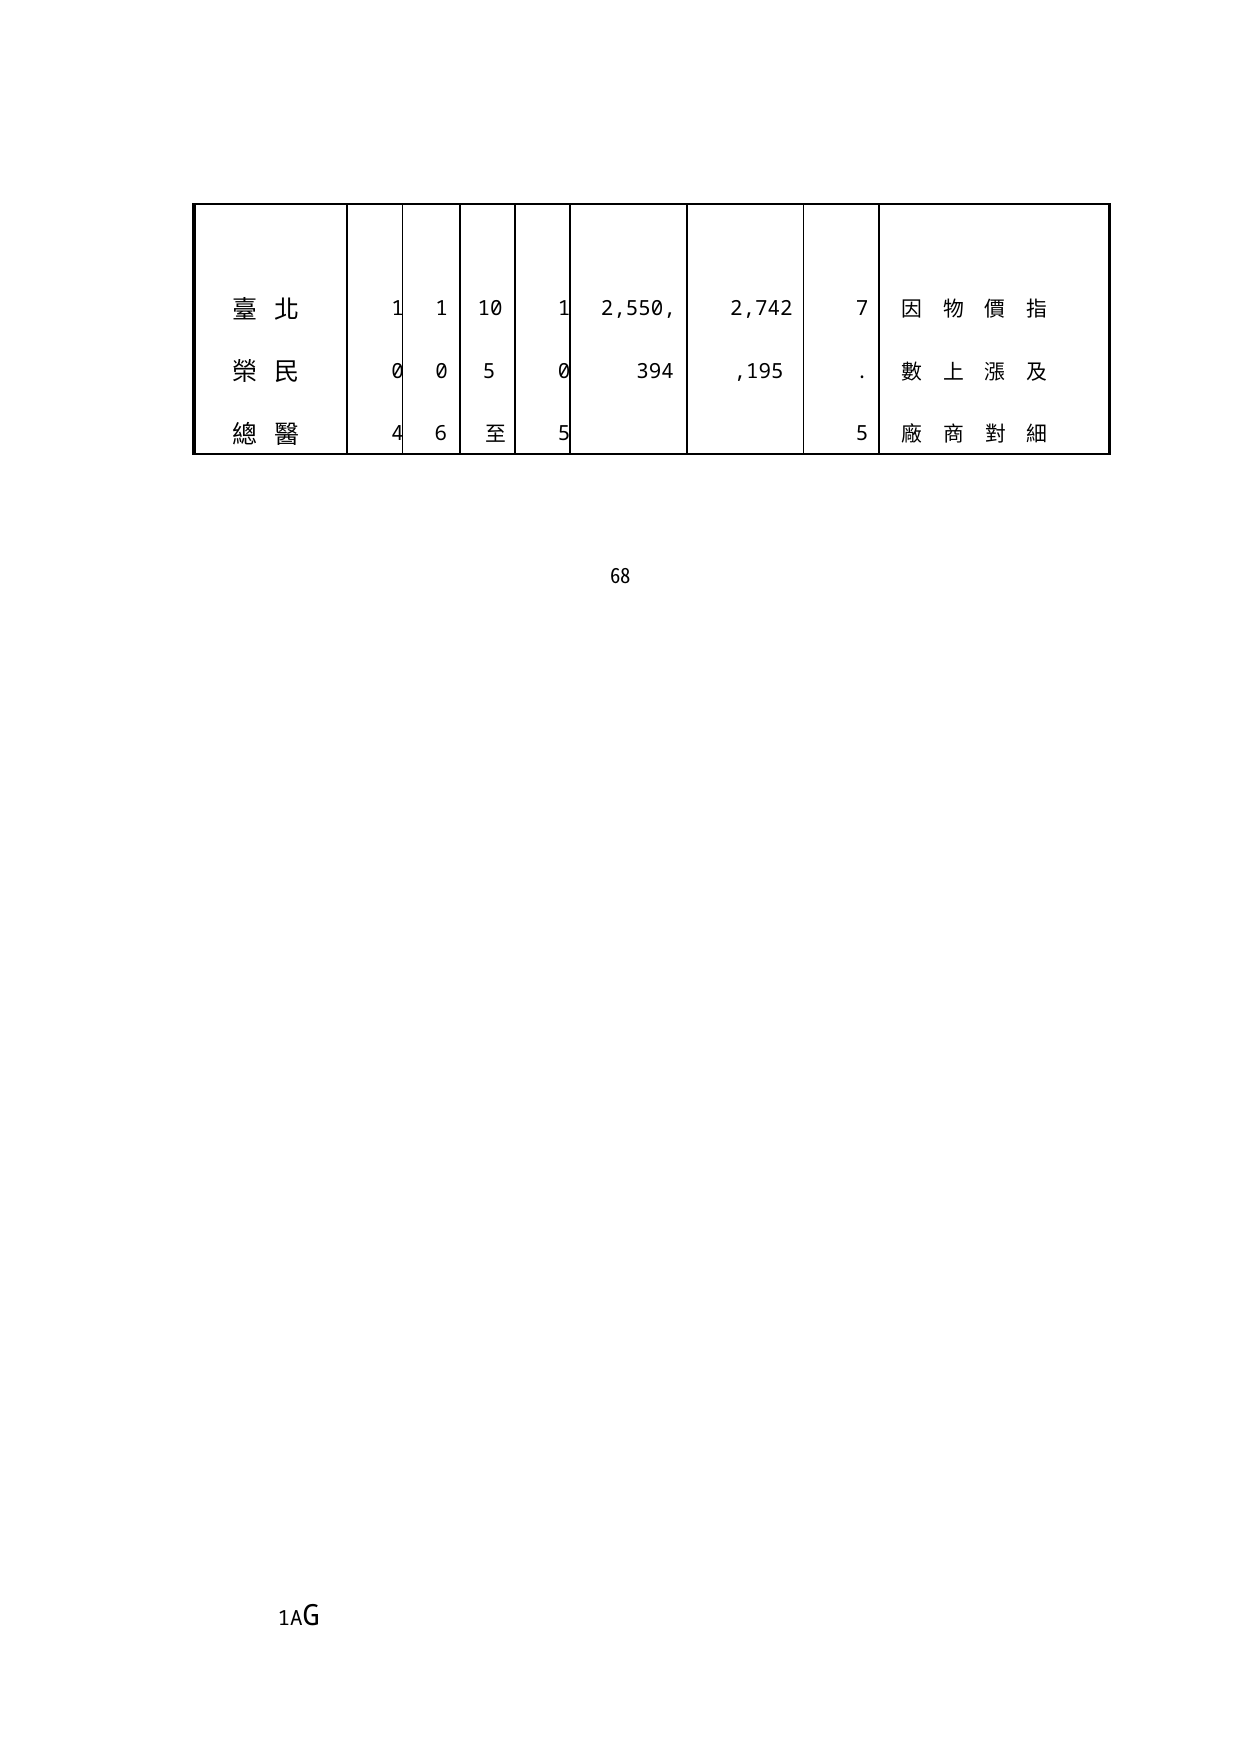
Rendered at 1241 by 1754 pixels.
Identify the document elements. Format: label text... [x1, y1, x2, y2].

table_cell 臺北榮民總醫 [196, 205, 346, 453]
table_cell 105 至 110 [516, 205, 569, 453]
table_cell 2,742,195 [688, 205, 803, 453]
table_cell 因物價指數上漲及廠商對細 [880, 205, 1108, 453]
table_cell 7.5 [804, 205, 878, 453]
table_cell 106 [403, 205, 459, 453]
table_cell 2,550,394 [571, 205, 686, 453]
table_cell 105 至 [461, 205, 514, 453]
table_cell 104 [348, 205, 402, 453]
